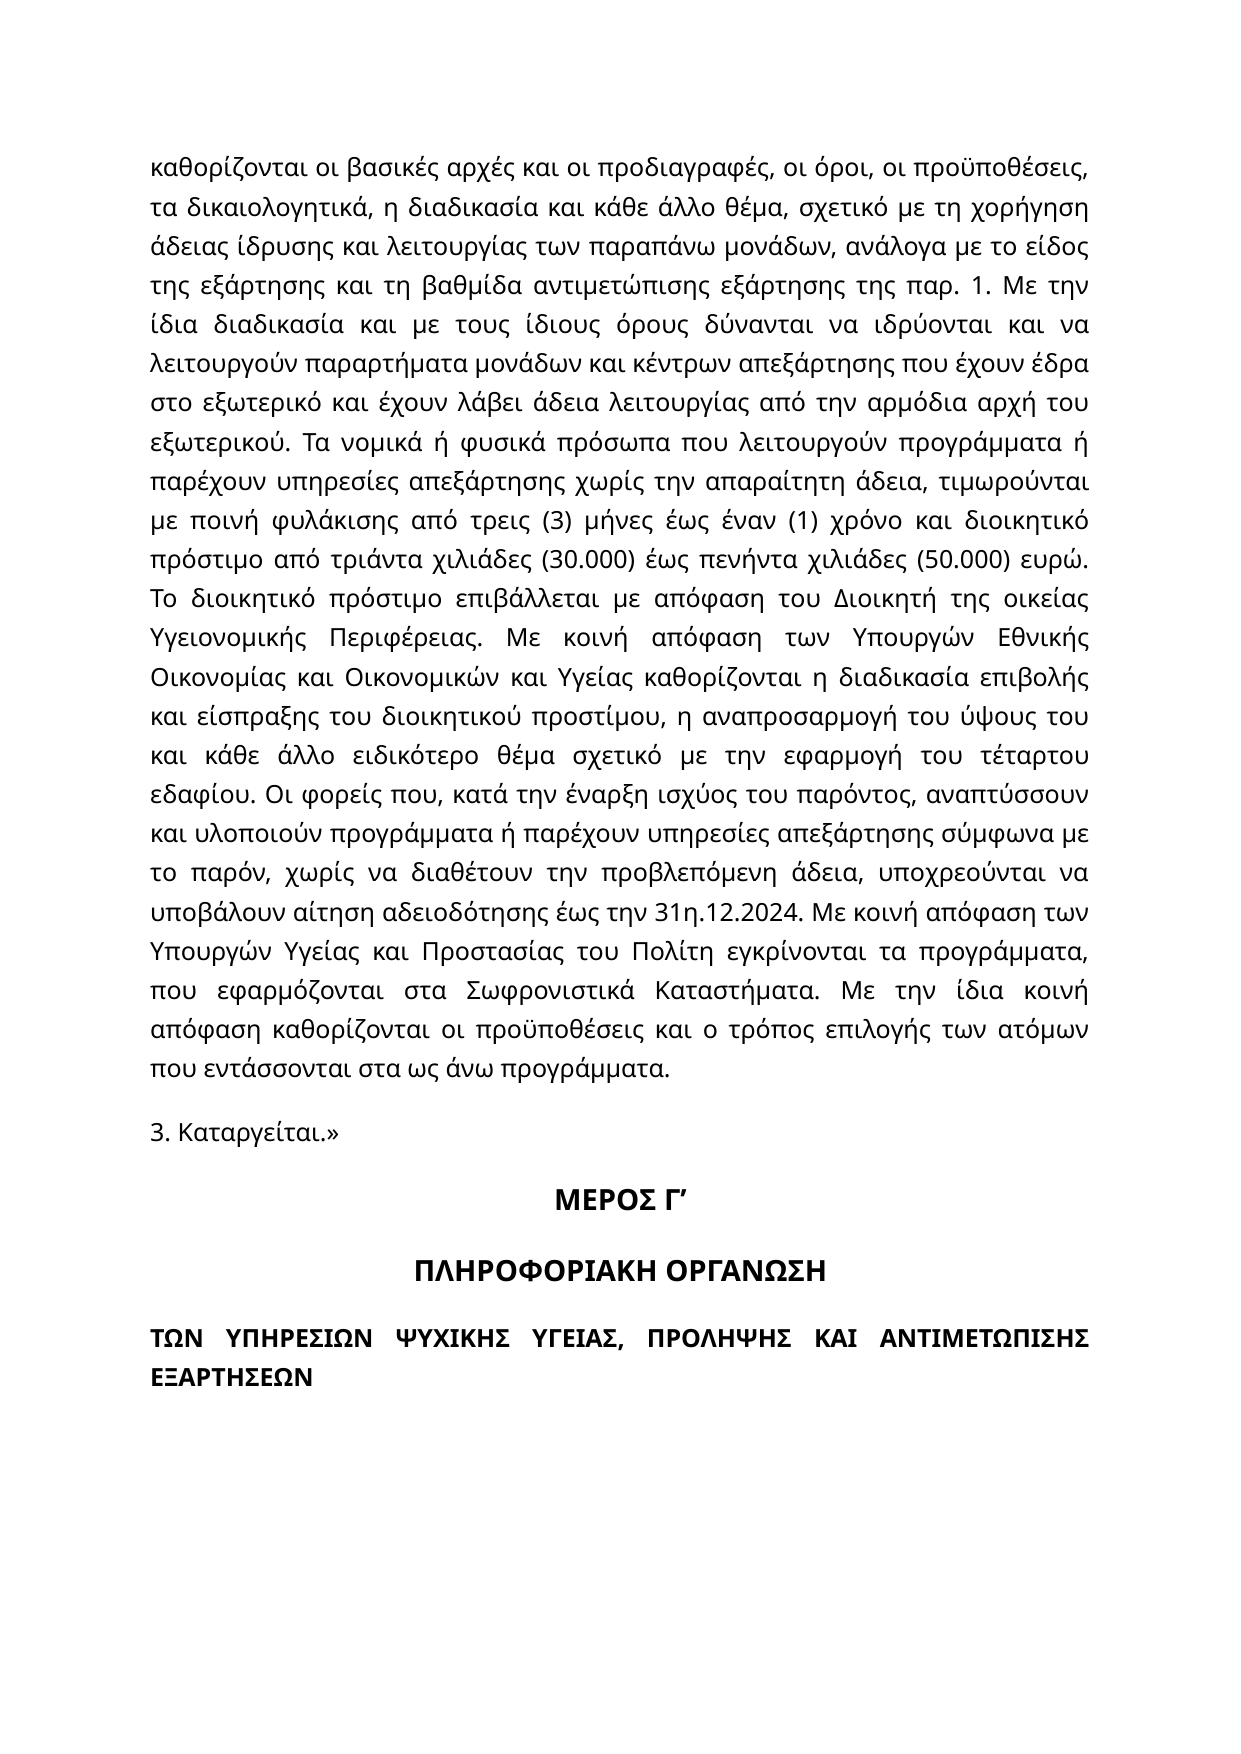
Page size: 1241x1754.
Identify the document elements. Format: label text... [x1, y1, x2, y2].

text ΤΩΝ ΥΠΗΡΕΣΙΩΝ ΨΥΧΙΚΗΣ ΥΓΕΙΑΣ, ΠΡΟΛΗΨΗΣ ΚΑΙ ΑΝΤΙΜΕΤΩΠΙΣΗΣ ΕΞΑΡΤΗΣΕΩΝ [150, 1320, 1090, 1394]
text καθορίζονται οι βασικές αρχές και οι προδιαγραφές, οι όροι, οι προϋποθέσεις, τα δικαιολογητικά, η διαδικασία και κάθε άλλο θέμα, σχετικό με τη χορήγηση άδειας ίδρυσης και λειτουργίας των παραπάνω μονάδων, ανάλογα με το είδος της εξάρτησης και τη βαθμίδα αντιμετώπισης εξάρτησης της παρ. 1. Με την ίδια διαδικασία και με τους ίδιους όρους δύνανται να ιδρύονται και να λειτουργούν παραρτήματα μονάδων και κέντρων απεξάρτησης που έχουν έδρα στο εξωτερικό και έχουν λάβει άδεια λειτουργίας από την αρμόδια αρχή του εξωτερικού. Τα νομικά ή φυσικά πρόσωπα που λειτουργούν προγράμματα ή παρέχουν υπηρεσίες απεξάρτησης χωρίς την απαραίτητη άδεια, τιμωρούνται με ποινή φυλάκισης από τρεις (3) μήνες έως έναν (1) χρόνο και διοικητικό πρόστιμο από τριάντα χιλιάδες (30.000) έως πενήντα χιλιάδες (50.000) ευρώ. Το διοικητικό πρόστιμο επιβάλλεται με απόφαση του Διοικητή της οικείας Υγειονομικής Περιφέρειας. Με κοινή απόφαση των Υπουργών Εθνικής Οικονομίας και Οικονομικών και Υγείας καθορίζονται η διαδικασία επιβολής και είσπραξης του διοικητικού προστίμου, η αναπροσαρμογή του ύψους του και κάθε άλλο ειδικότερο θέμα σχετικό με την εφαρμογή του τέταρτου εδαφίου. Οι φορείς που, κατά την έναρξη ισχύος του παρόντος, αναπτύσσουν και υλοποιούν προγράμματα ή παρέχουν υπηρεσίες απεξάρτησης σύμφωνα με το παρόν, χωρίς να διαθέτουν την προβλεπόμενη άδεια, υποχρεούνται να υποβάλουν αίτηση αδειοδότησης έως την 31η.12.2024. Με κοινή απόφαση των Υπουργών Υγείας και Προστασίας του Πολίτη εγκρίνονται τα προγράμματα, που εφαρμόζονται στα Σωφρονιστικά Καταστήματα. Με την ίδια κοινή απόφαση καθορίζονται οι προϋποθέσεις και ο τρόπος επιλογής των ατόμων που εντάσσονται στα ως άνω προγράμματα. [150, 150, 1090, 1085]
subtitle ΠΛΗΡΟΦΟΡΙΑΚΗ ΟΡΓΑΝΩΣΗ [150, 1250, 1090, 1289]
subtitle ΜΕΡΟΣ Γ’ [150, 1179, 1090, 1219]
text 3. Καταργείται.» [150, 1115, 1090, 1149]
